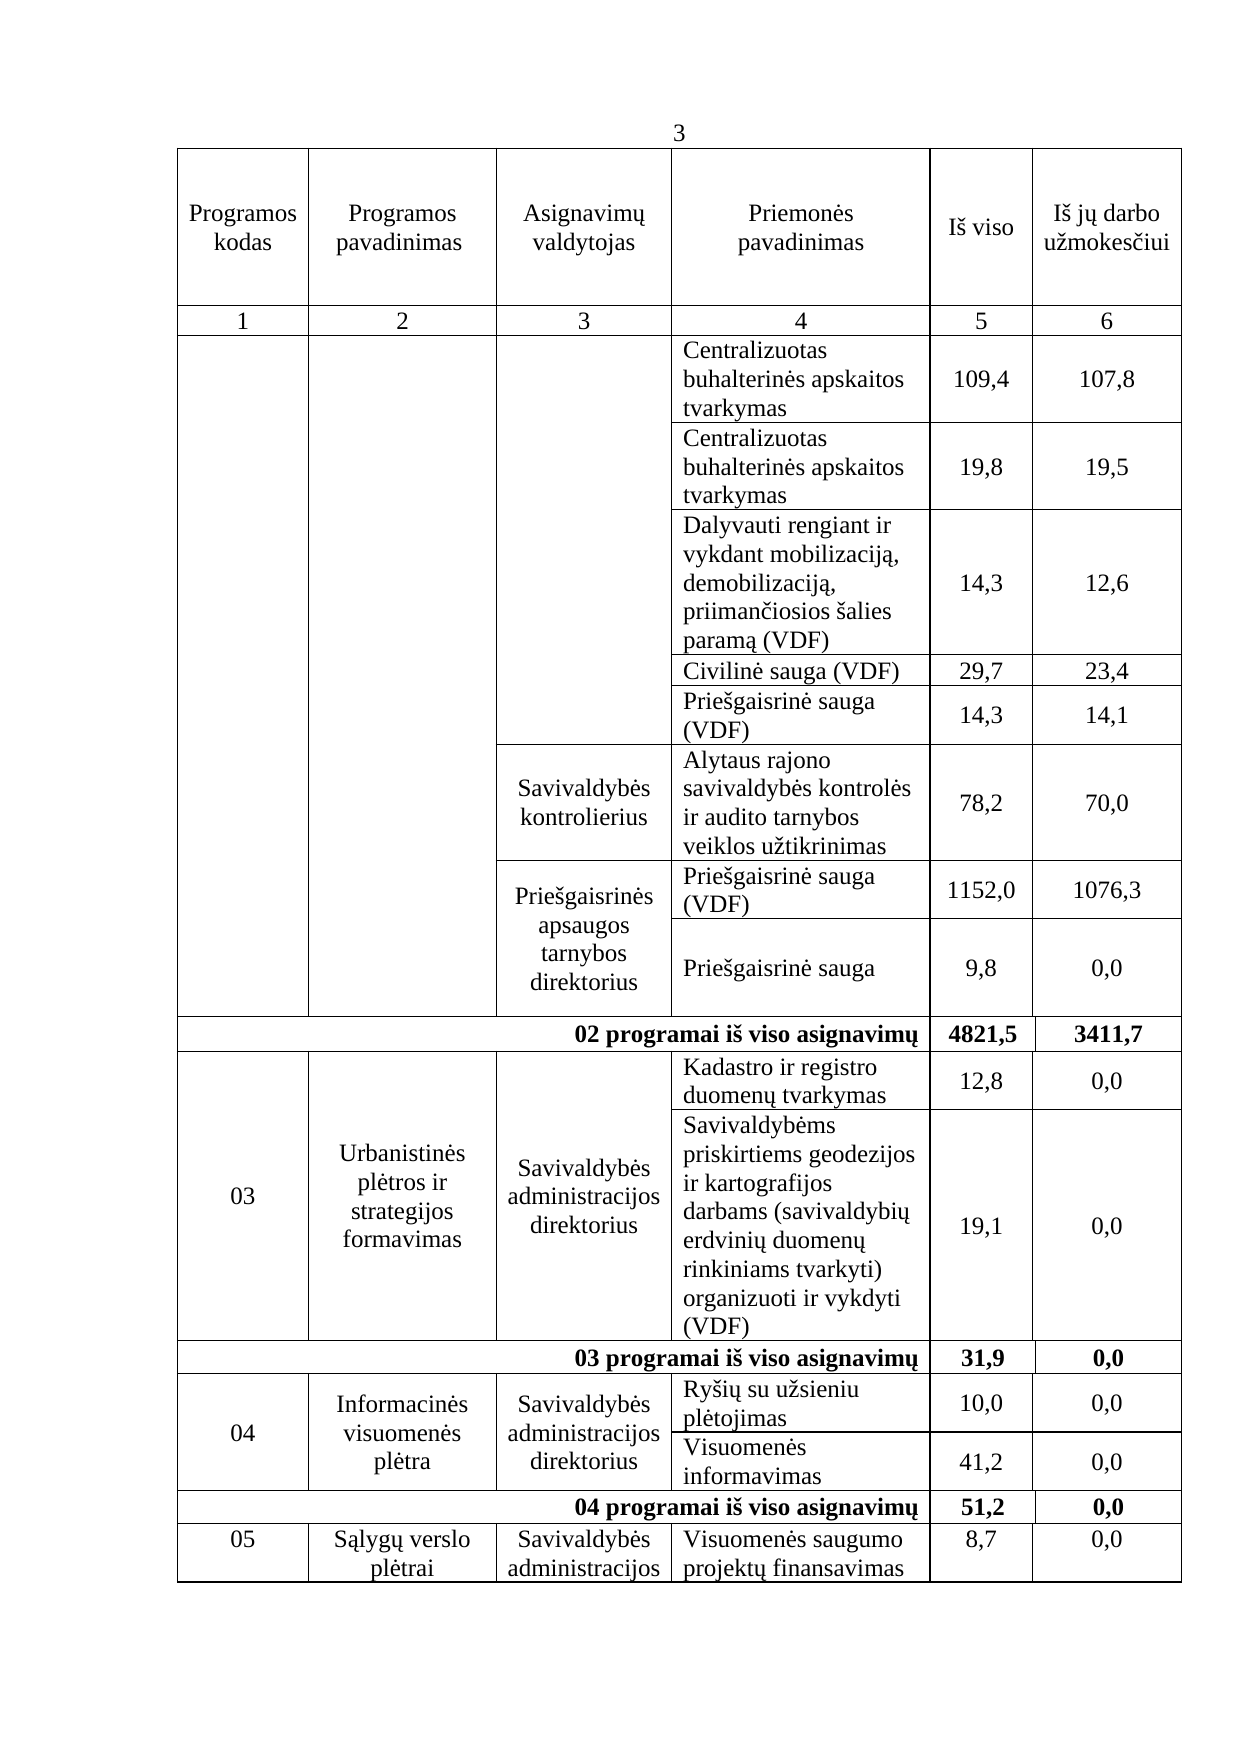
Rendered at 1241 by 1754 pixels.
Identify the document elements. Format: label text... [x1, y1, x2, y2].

table_cell Urbanistinės plėtros ir strategijos formavimas [309, 1052, 496, 1340]
table_cell 107,8 [1033, 336, 1181, 422]
table_cell 19,1 [931, 1110, 1032, 1340]
table_cell 03 programai iš viso asignavimų [178, 1341, 929, 1373]
table_cell 19,8 [931, 423, 1032, 509]
table_cell Centralizuotas buhalterinės apskaitos tvarkymas [672, 423, 929, 509]
table_header Programos kodas [178, 149, 308, 305]
table_header Priemonės pavadinimas [672, 149, 929, 305]
table_cell 14,3 [931, 510, 1032, 654]
table_cell 0,0 [1033, 1052, 1181, 1109]
table_cell Sąlygų verslo plėtrai [309, 1524, 496, 1581]
table_cell 29,7 [931, 655, 1032, 685]
table_cell 0,0 [1033, 1524, 1181, 1581]
table_cell Savivaldybės administracijos direktorius [497, 1052, 671, 1340]
table_cell Savivaldybės administracijos [497, 1524, 671, 1581]
table_cell 10,0 [931, 1374, 1032, 1431]
table_cell 23,4 [1033, 655, 1181, 685]
table_cell Savivaldybės administracijos direktorius [497, 1374, 671, 1490]
table_cell 02 programai iš viso asignavimų [178, 1017, 929, 1051]
table_cell Ryšių su užsieniu plėtojimas [672, 1374, 929, 1431]
table_header Asignavimų valdytojas [497, 149, 671, 305]
table_cell 31,9 [931, 1341, 1035, 1373]
table_cell Priešgaisrinė sauga (VDF) [672, 861, 929, 918]
table_cell 109,4 [931, 336, 1032, 422]
table_cell 78,2 [931, 745, 1032, 860]
table_cell [309, 336, 496, 1016]
table_header Iš jų darbo užmokesčiui [1033, 149, 1181, 305]
table_cell Savivaldybėms priskirtiems geodezijos ir kartografijos darbams (savivaldybių erdvinių duomenų rinkiniams tvarkyti) organizuoti ir vykdyti (VDF) [672, 1110, 929, 1340]
table_cell Informacinės visuomenės plėtra [309, 1374, 496, 1490]
table_cell Visuomenės informavimas [672, 1433, 929, 1490]
table_cell 4 [672, 306, 929, 334]
table_cell 0,0 [1033, 1374, 1181, 1431]
table_cell 41,2 [931, 1433, 1032, 1490]
table_cell Savivaldybės kontrolierius [497, 745, 671, 860]
table_cell 9,8 [931, 919, 1032, 1016]
table_cell 3411,7 [1036, 1017, 1181, 1051]
table_cell 1 [178, 306, 308, 334]
table_cell Centralizuotas buhalterinės apskaitos tvarkymas [672, 336, 929, 422]
table_header Iš viso [931, 149, 1032, 305]
table_cell Kadastro ir registro duomenų tvarkymas [672, 1052, 929, 1109]
table_cell 0,0 [1033, 1110, 1181, 1340]
table_cell 3 [497, 306, 671, 334]
table_cell 03 [178, 1052, 308, 1340]
table_cell 12,8 [931, 1052, 1032, 1109]
table_cell Priešgaisrinė sauga [672, 919, 929, 1016]
table_cell 14,3 [931, 686, 1032, 744]
table_cell Priešgaisrinė sauga (VDF) [672, 686, 929, 744]
table_cell Dalyvauti rengiant ir vykdant mobilizaciją, demobilizaciją, priimančiosios šalies paramą (VDF) [672, 510, 929, 654]
table_cell 4821,5 [931, 1017, 1035, 1051]
table_cell 04 [178, 1374, 308, 1490]
table_cell 51,2 [931, 1491, 1035, 1523]
table_cell [497, 336, 671, 744]
table_cell 2 [309, 306, 496, 334]
table_cell Alytaus rajono savivaldybės kontrolės ir audito tarnybos veiklos užtikrinimas [672, 745, 929, 860]
table_cell Visuomenės saugumo projektų finansavimas [672, 1524, 929, 1581]
table_cell 14,1 [1033, 686, 1181, 744]
table_cell 6 [1033, 306, 1181, 334]
table_cell 8,7 [931, 1524, 1032, 1581]
table_cell 1076,3 [1033, 861, 1181, 918]
table_cell [178, 336, 308, 1016]
table_cell Priešgaisrinės apsaugos tarnybos direktorius [497, 861, 671, 1016]
table_cell 19,5 [1033, 423, 1181, 509]
table_cell 70,0 [1033, 745, 1181, 860]
table_cell 0,0 [1033, 1433, 1181, 1490]
table_cell 0,0 [1033, 919, 1181, 1016]
table_cell 0,0 [1036, 1341, 1181, 1373]
table_cell 04 programai iš viso asignavimų [178, 1491, 929, 1523]
table_cell 0,0 [1036, 1491, 1181, 1523]
table_header Programos pavadinimas [309, 149, 496, 305]
table_cell 5 [931, 306, 1032, 334]
table_cell 05 [178, 1524, 308, 1581]
table_cell Civilinė sauga (VDF) [672, 655, 929, 685]
table_cell 12,6 [1033, 510, 1181, 654]
table_cell 1152,0 [931, 861, 1032, 918]
